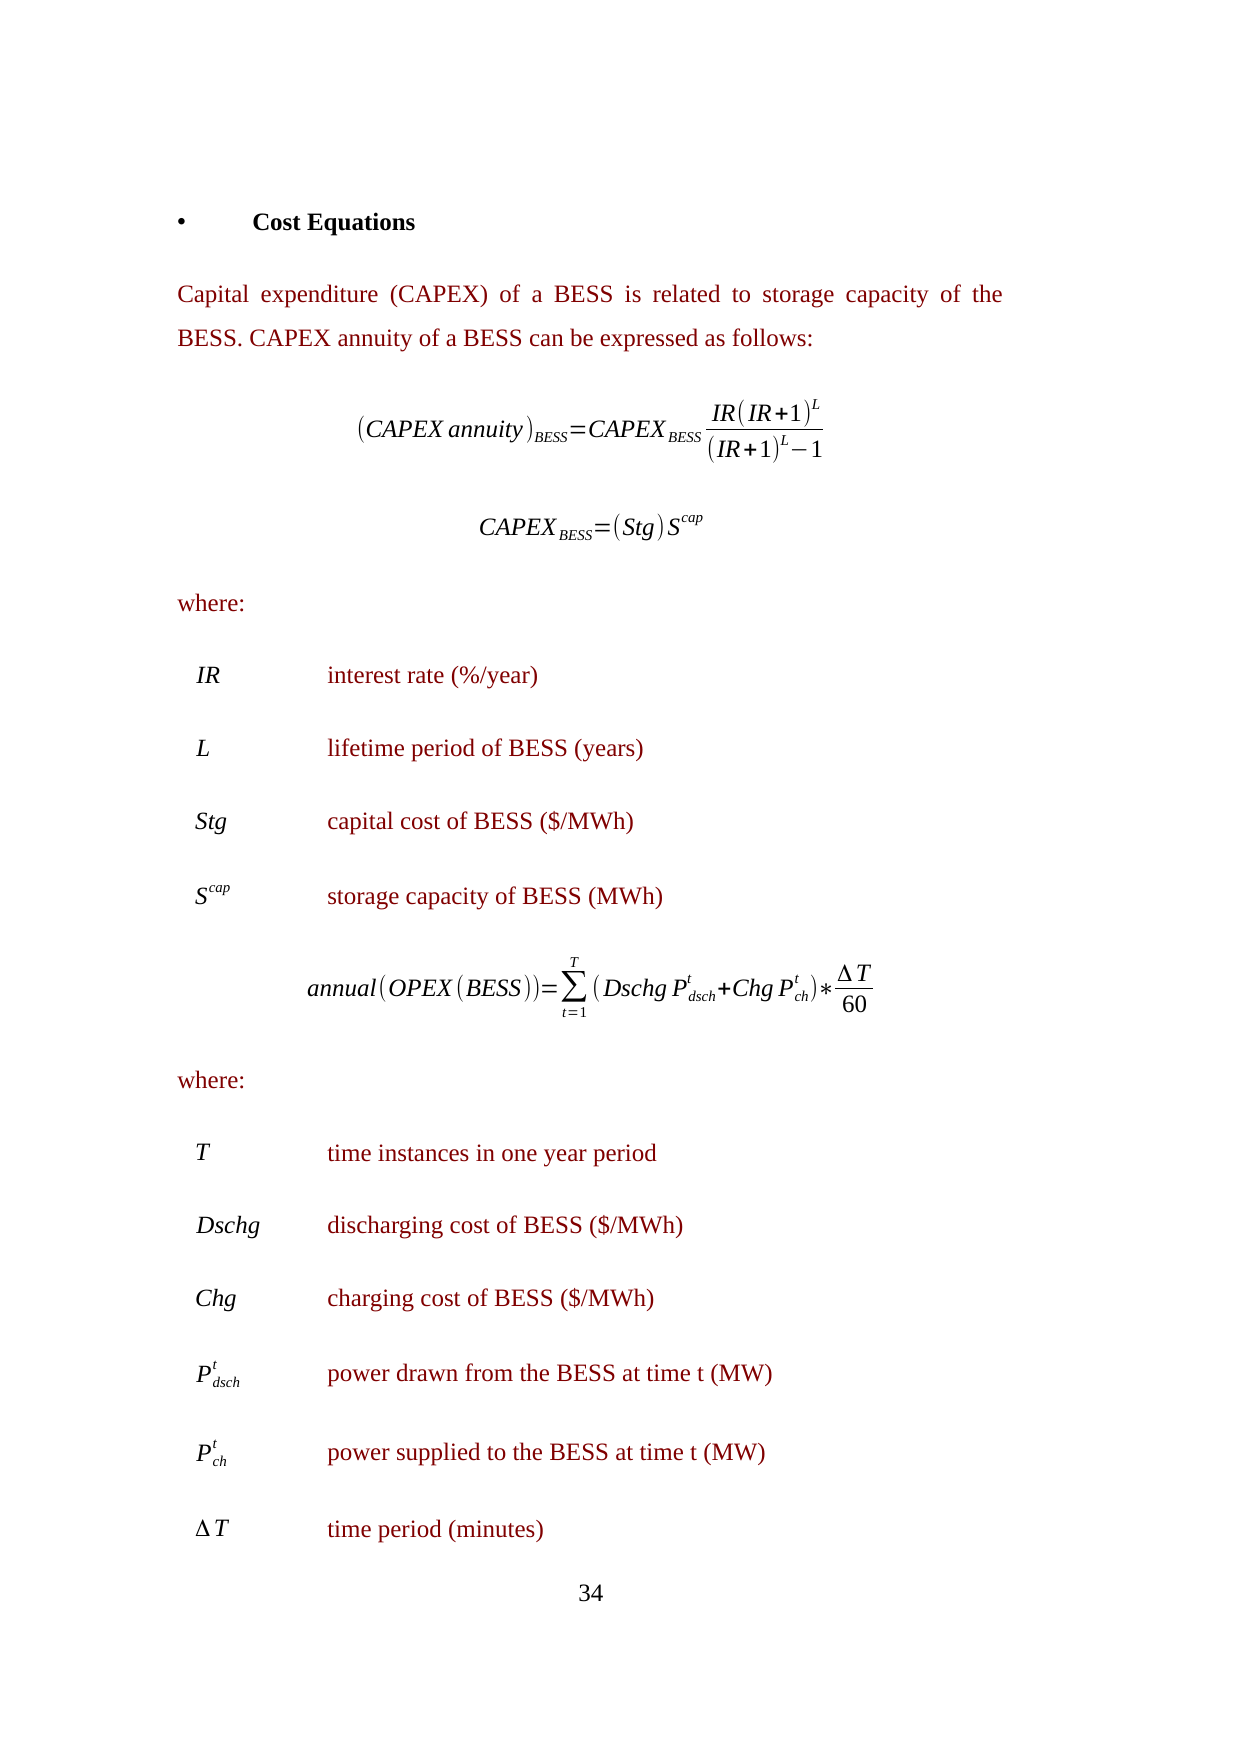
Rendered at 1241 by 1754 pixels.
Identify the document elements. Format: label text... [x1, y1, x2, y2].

list Cost Equations [177, 207, 1004, 236]
text time period (minutes) [177, 1514, 1004, 1542]
text discharging cost of BESS ($/MWh) [177, 1211, 1004, 1239]
text charging cost of BESS ($/MWh) [177, 1283, 1004, 1312]
text power supplied to the BESS at time t (MW) [177, 1435, 1004, 1470]
text where: [177, 588, 1004, 617]
text storage capacity of BESS (MWh) [177, 879, 1004, 910]
text capital cost of BESS ($/MWh) [177, 806, 1004, 835]
text Capital expenditure (CAPEX) of a BESS is related to storage capacity of the BESS. CAPEX annuity of a BESS can be expressed as follows: [177, 279, 1004, 351]
text interest rate (%/year) [177, 661, 1004, 689]
text lifetime period of BESS (years) [177, 733, 1004, 762]
text power drawn from the BESS at time t (MW) [177, 1356, 1004, 1391]
text time instances in one year period [177, 1138, 1004, 1167]
text where: [177, 1065, 1004, 1094]
